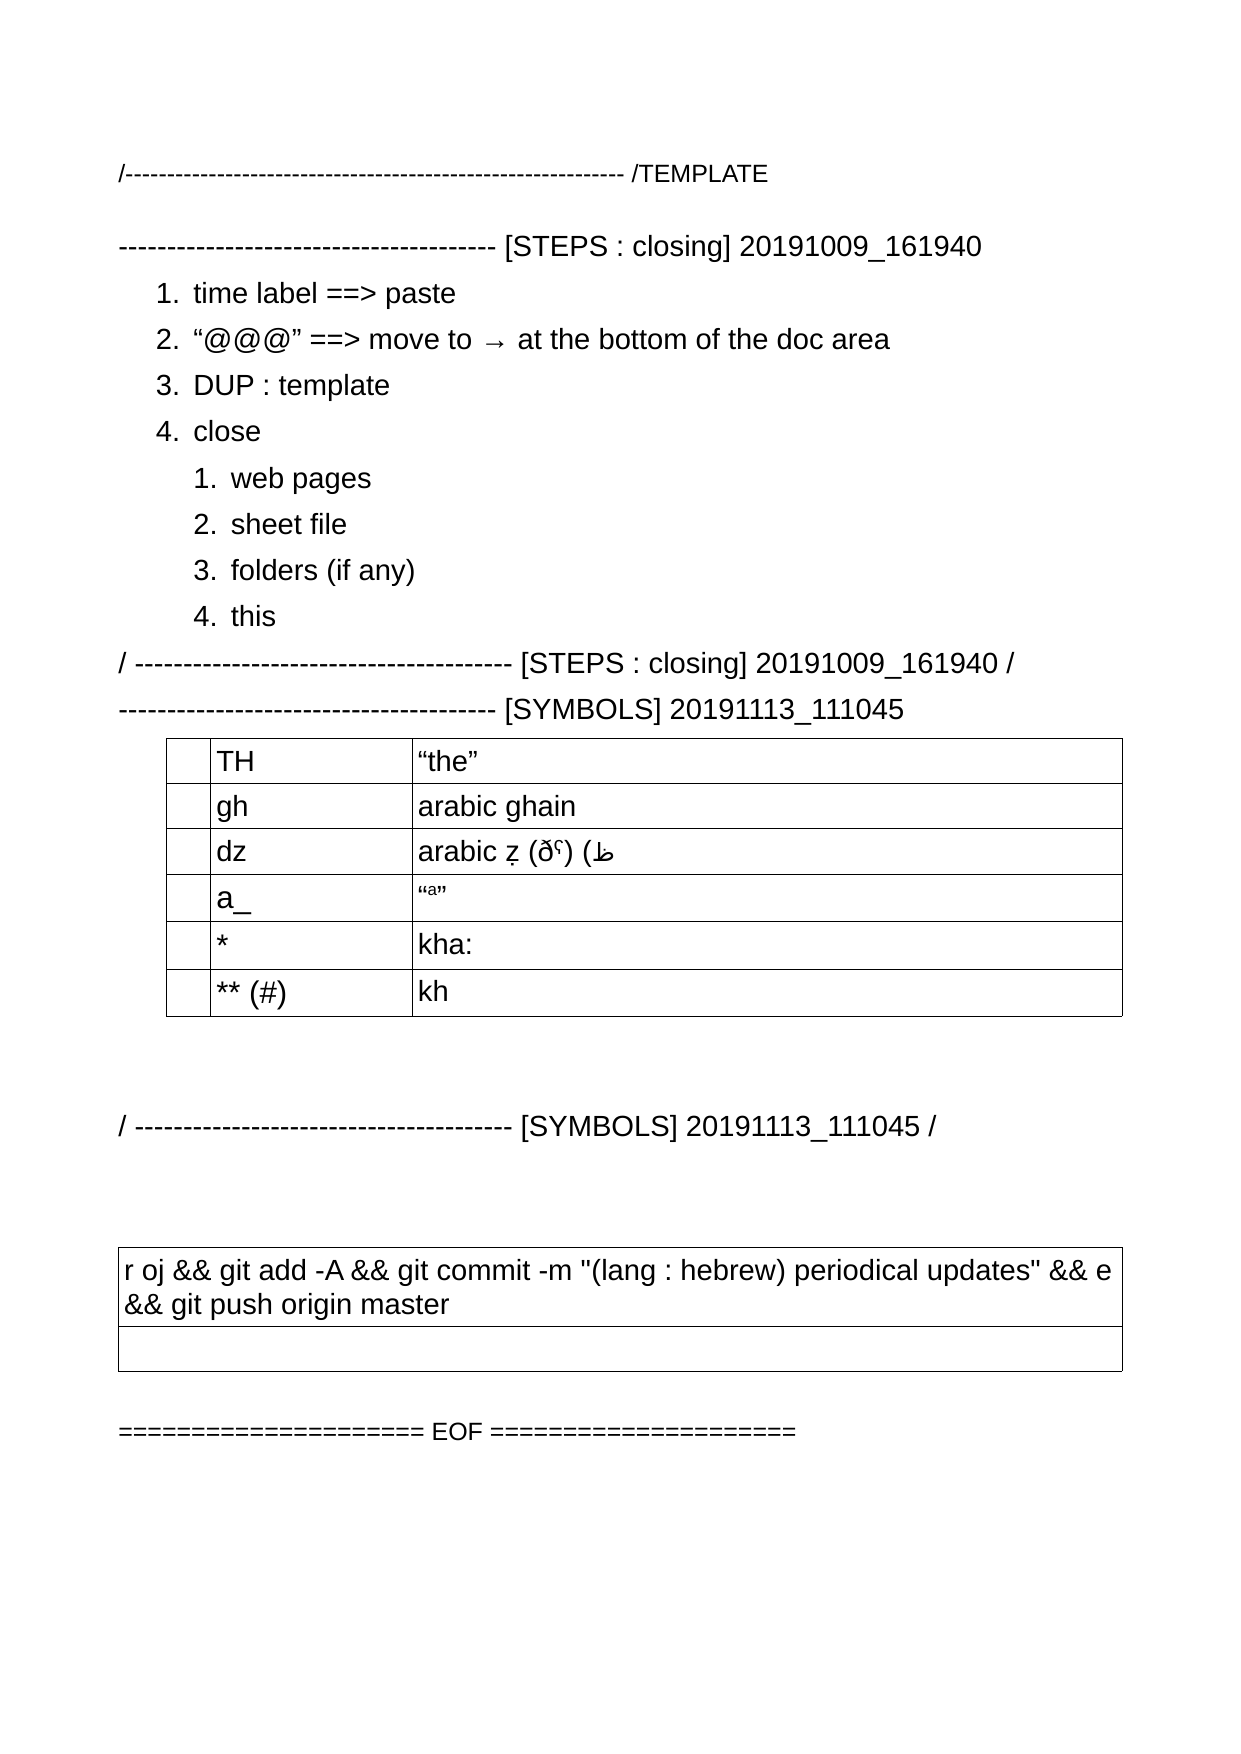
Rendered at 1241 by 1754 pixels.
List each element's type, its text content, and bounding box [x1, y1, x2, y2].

table_cell “a” [413, 875, 1122, 921]
list sheet file [193, 507, 1122, 540]
table_cell * [211, 922, 412, 968]
list time label ==> paste [156, 276, 1122, 309]
table_cell [167, 829, 210, 873]
table_cell [167, 875, 210, 921]
table_cell [167, 922, 210, 968]
table_cell ** (#) [211, 970, 412, 1016]
table_cell [119, 1327, 1122, 1371]
table_cell [167, 970, 210, 1016]
list folders (if any) [193, 553, 1122, 587]
list web pages [193, 461, 1122, 494]
list this [193, 599, 1122, 633]
table_cell a_ [211, 875, 412, 921]
table_header r oj && git add -A && git commit -m "(lang : hebrew) periodical updates" && e && git push origin master [119, 1248, 1122, 1326]
text /------------------------------------------------------------ /TEMPLATE [118, 159, 1122, 188]
table_cell kh [413, 970, 1122, 1016]
text / --------------------------------------- [STEPS : closing] 20191009_161940 / [118, 646, 1122, 679]
list DUP : template [156, 368, 1122, 402]
table_cell arabic ghain [413, 784, 1122, 828]
text ===================== EOF ===================== [118, 1417, 1122, 1446]
table_cell [167, 784, 210, 828]
text --------------------------------------- [SYMBOLS] 20191113_111045 [118, 692, 1122, 725]
list “@@@” ==> move to → at the bottom of the doc area [156, 322, 1122, 355]
table_cell dz [211, 829, 412, 873]
list close [156, 414, 1122, 448]
table_cell gh [211, 784, 412, 828]
table_header [167, 739, 210, 783]
table_cell kha: [413, 922, 1122, 968]
text / --------------------------------------- [SYMBOLS] 20191113_111045 / [118, 1108, 1122, 1142]
table_cell arabic ẓ (ðˁ) (ظ [413, 829, 1122, 873]
table_header TH [211, 739, 412, 783]
text --------------------------------------- [STEPS : closing] 20191009_161940 [118, 229, 1122, 263]
table_header “the” [413, 739, 1122, 783]
